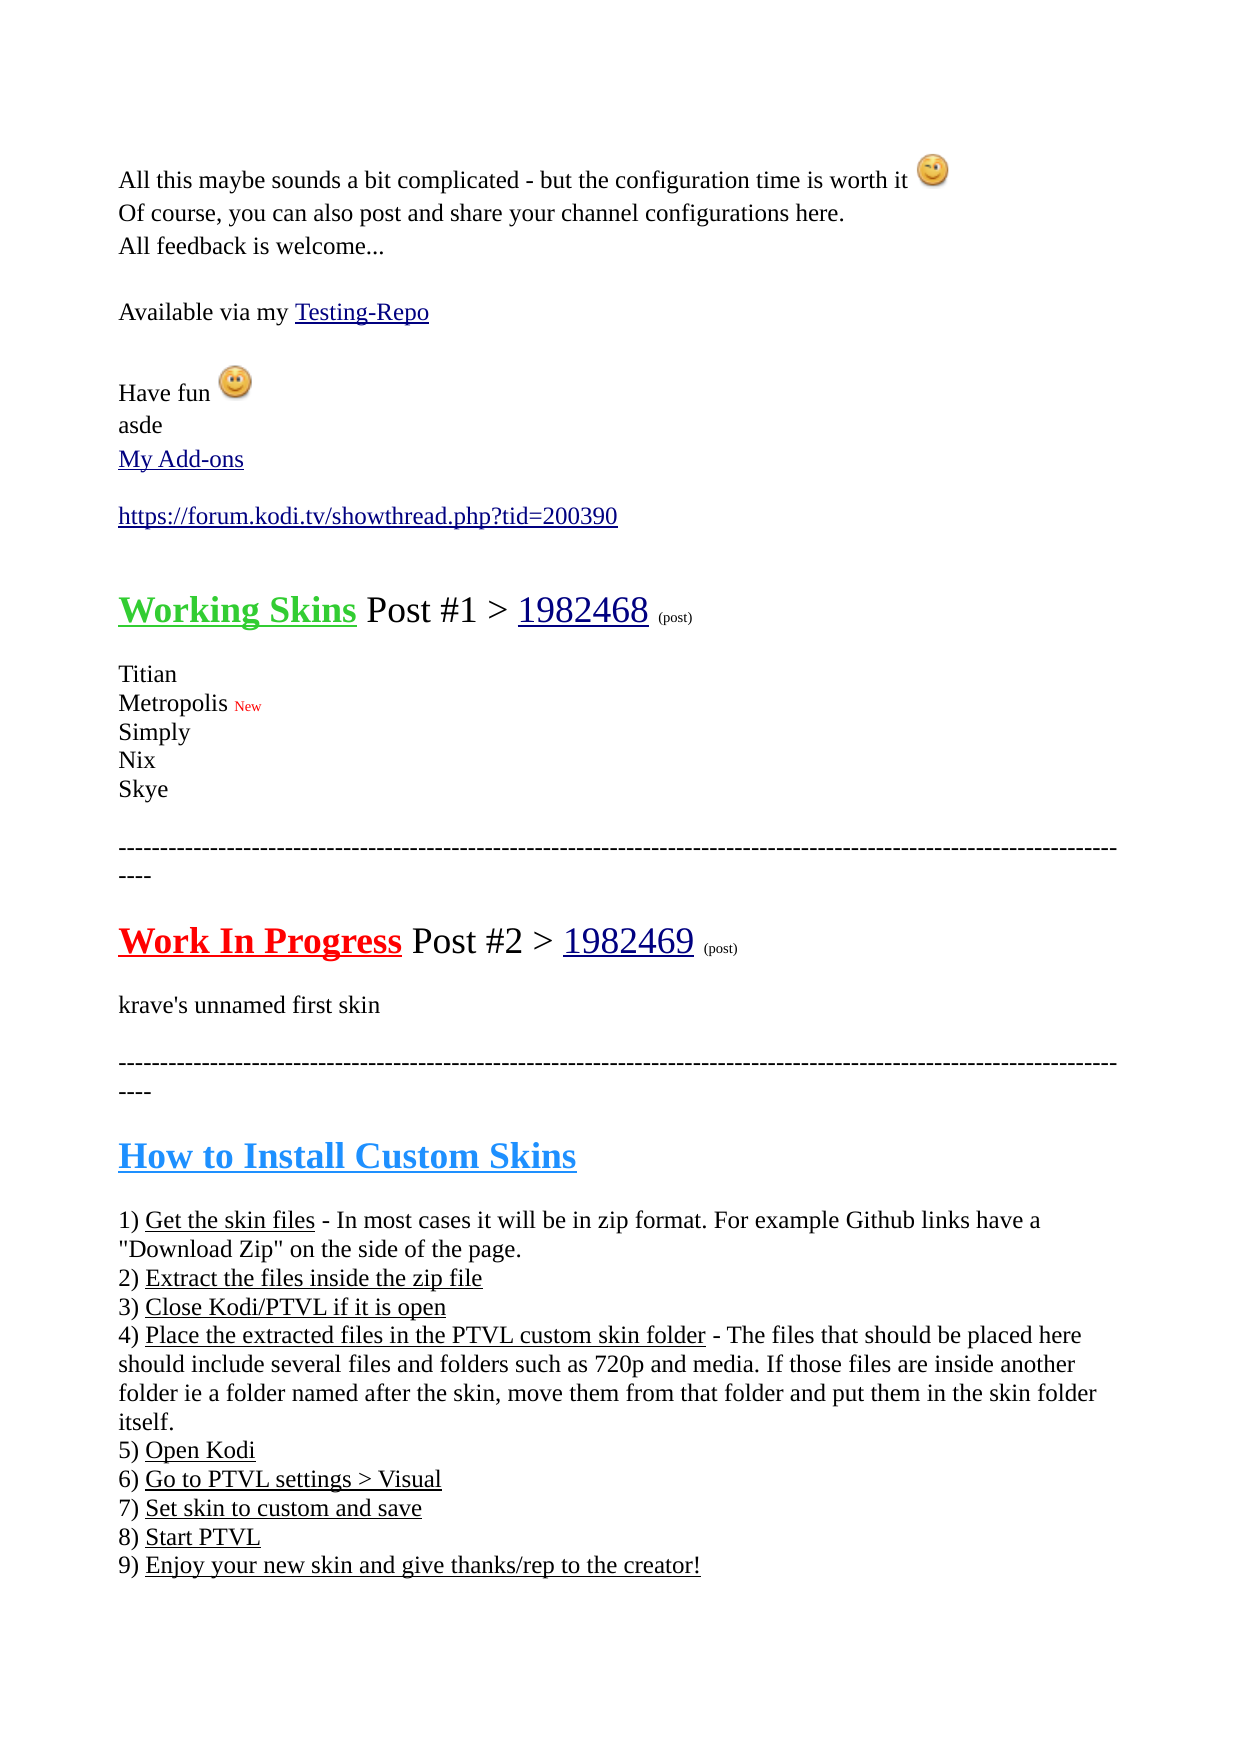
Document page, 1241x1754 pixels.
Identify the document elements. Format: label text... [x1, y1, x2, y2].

text Working Skins Post #1 > 1982468 (post) Titian Metropolis New Simply Nix Skye ---------------------------------------------------------------------------------------------------------------------------- Work In Progress Post #2 > 1982469 (post) krave's unnamed first skin ---------------------------------------------------------------------------------------------------------------------------- How to Install Custom Skins 1) Get the skin files - In most cases it will be in zip format. For example Github links have a "Download Zip" on the side of the page. 2) Extract the files inside the zip file 3) Close Kodi/PTVL if it is open 4) Place the extracted files in the PTVL custom skin folder - The files that should be placed here should include several files and folders such as 720p and media. If those files are inside another folder ie a folder named after the skin, move them from that folder and put them in the skin folder itself. 5) Open Kodi 6) Go to PTVL settings > Visual 7) Set skin to custom and save 8) Start PTVL 9) Enjoy your new skin and give thanks/rep to the creator! [118, 587, 1122, 1608]
picture [216, 363, 255, 401]
text My Add-ons [118, 444, 1122, 472]
picture [914, 151, 952, 189]
text https://forum.kodi.tv/showthread.php?tid=200390 [118, 501, 1122, 530]
text All this maybe sounds a bit complicated - but the configuration time is worth it Of course, you can also post and share your channel configurations here. All feedback is welcome... Available via my Testing-Repo Have fun asde [118, 118, 1122, 439]
